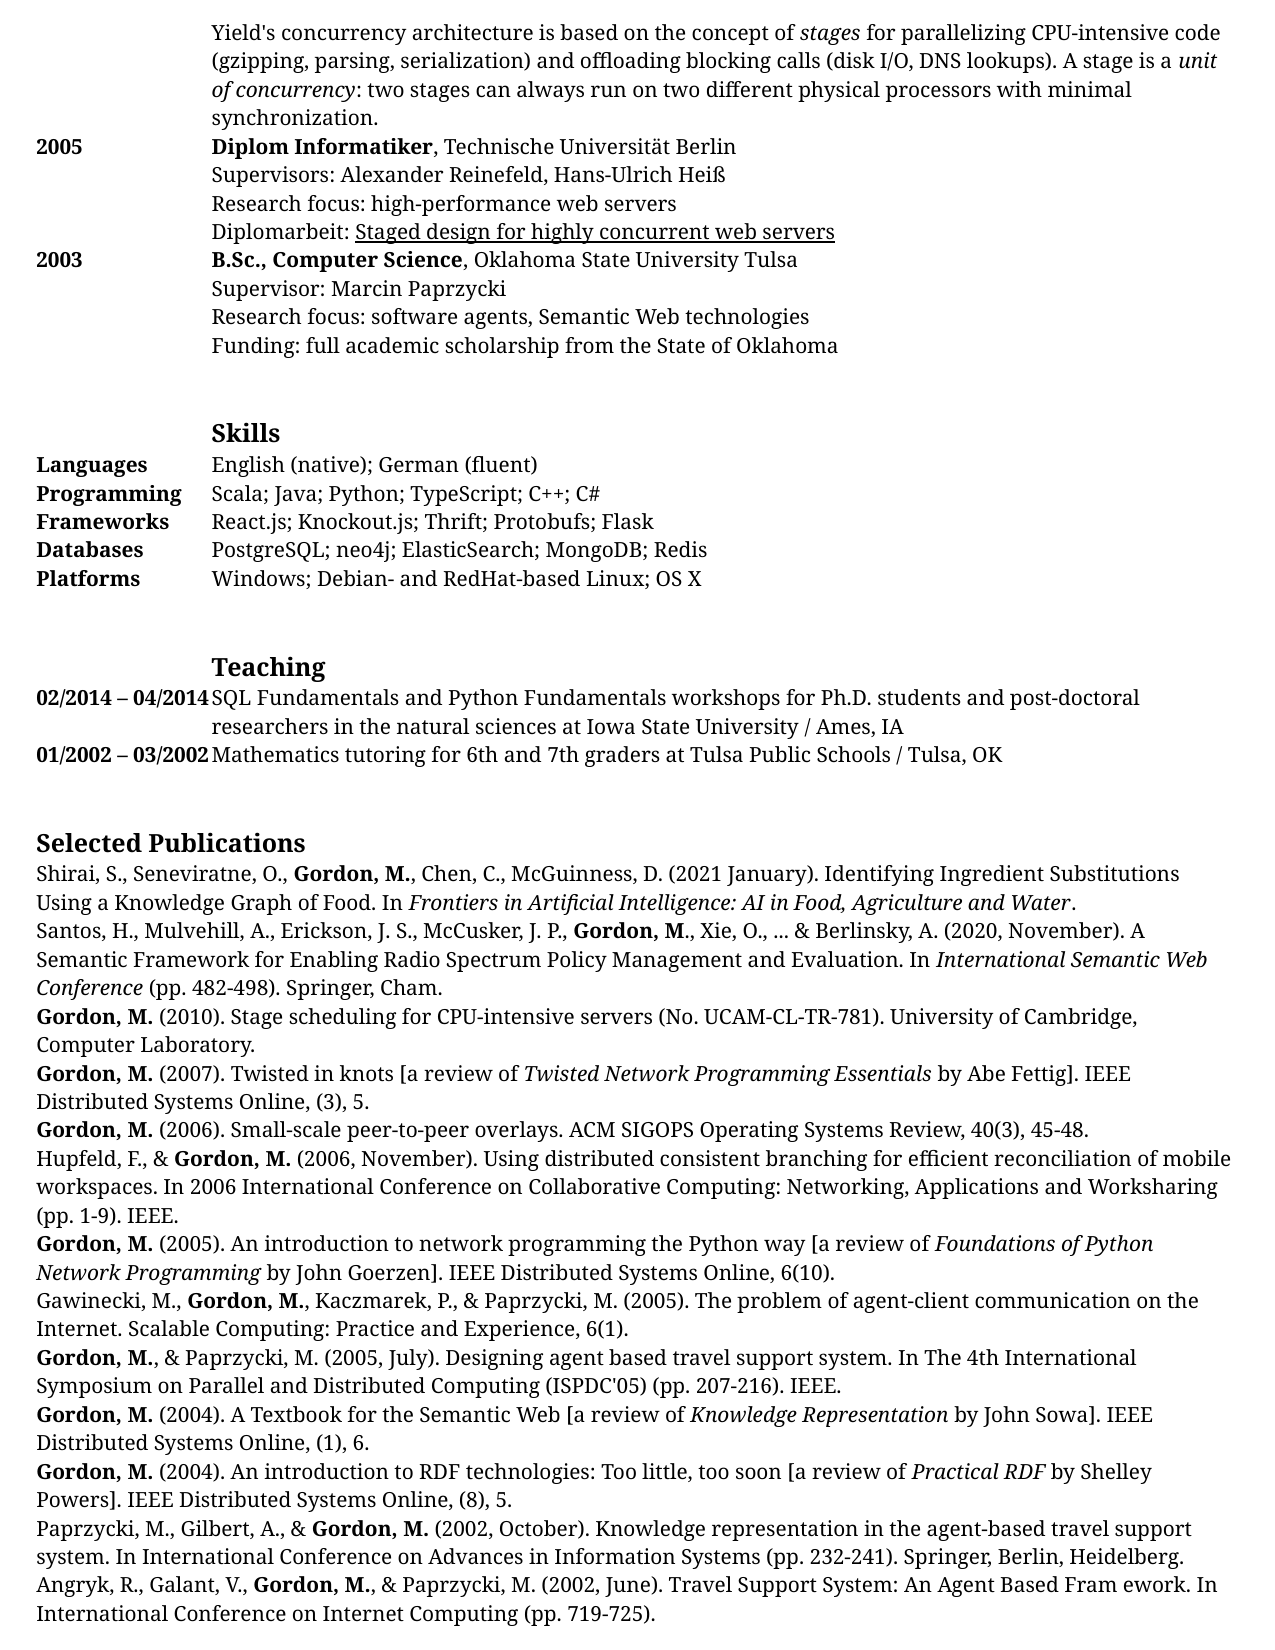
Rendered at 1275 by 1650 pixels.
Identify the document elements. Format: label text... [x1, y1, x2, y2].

table_cell 2005 [36, 132, 211, 246]
table_cell Mathematics tutoring for 6th and 7th graders at Tulsa Public Schools / Tulsa, OK [211, 740, 1239, 769]
table_cell Gordon, M. (2010). Stage scheduling for CPU-intensive servers (No. UCAM-CL-TR-781). University of Cambridge, Computer Laboratory. [36, 1002, 1239, 1059]
table_cell Shirai, S., Seneviratne, O., Gordon, M., Chen, C., McGuinness, D. (2021 January). Identifying Ingredient Substitutions Using a Knowledge Graph of Food. In Frontiers in Artificial Intelligence: AI in Food, Agriculture and Water. [36, 860, 1239, 916]
table_cell Gordon, M. (2006). Small-scale peer-to-peer overlays. ACM SIGOPS Operating Systems Review, 40(3), 45-48. [36, 1116, 1239, 1144]
table_header Skills [211, 416, 1240, 450]
table_cell Programming [36, 479, 211, 507]
table_cell B.Sc., Computer Science, Oklahoma State University Tulsa Supervisor: Marcin Paprzycki Research focus: software agents, Semantic Web technologies Funding: full academic scholarship from the State of Oklahoma [211, 246, 1239, 359]
table_cell Paprzycki, M., Gilbert, A., & Gordon, M. (2002, October). Knowledge representation in the agent-based travel support system. In International Conference on Advances in Information Systems (pp. 232-241). Springer, Berlin, Heidelberg. [36, 1514, 1239, 1571]
table_cell SQL Fundamentals and Python Fundamentals workshops for Ph.D. students and post-doctoral researchers in the natural sciences at Iowa State University / Ames, IA [211, 683, 1239, 740]
table_cell Angryk, R., Galant, V., Gordon, M., & Paprzycki, M. (2002, June). Travel Support System: An Agent Based Fram ework. In International Conference on Internet Computing (pp. 719-725). [36, 1571, 1239, 1627]
table_cell 01/2002 – 03/2002 [36, 740, 211, 769]
table_cell 02/2014 – 04/2014 [36, 683, 211, 740]
table_cell [36, 18, 211, 132]
table_cell Windows; Debian- and RedHat-based Linux; OS X [211, 564, 1240, 592]
table_cell Gordon, M. (2004). A Textbook for the Semantic Web [a review of Knowledge Representation by John Sowa]. IEEE Distributed Systems Online, (1), 6. [36, 1400, 1239, 1457]
table_header [36, 416, 211, 450]
table_cell React.js; Knockout.js; Thrift; Protobufs; Flask [211, 507, 1240, 536]
table_cell English (native); German (fluent) [211, 450, 1240, 479]
table_cell Gordon, M. (2005). An introduction to network programming the Python way [a review of Foundations of Python Network Programming by John Goerzen]. IEEE Distributed Systems Online, 6(10). [36, 1229, 1239, 1286]
table_cell Yield's concurrency architecture is based on the concept of stages for parallelizing CPU-intensive code (gzipping, parsing, serialization) and offloading blocking calls (disk I/O, DNS lookups). A stage is a unit of concurrency: two stages can always run on two different physical processors with minimal synchronization. [211, 18, 1239, 132]
table_cell Gordon, M. (2004). An introduction to RDF technologies: Too little, too soon [a review of Practical RDF by Shelley Powers]. IEEE Distributed Systems Online, (8), 5. [36, 1457, 1239, 1514]
table_cell Hupfeld, F., & Gordon, M. (2006, November). Using distributed consistent branching for efficient reconciliation of mobile workspaces. In 2006 International Conference on Collaborative Computing: Networking, Applications and Worksharing (pp. 1-9). IEEE. [36, 1144, 1239, 1229]
table_cell Gordon, M. (2007). Twisted in knots [a review of Twisted Network Programming Essentials by Abe Fettig]. IEEE Distributed Systems Online, (3), 5. [36, 1059, 1239, 1116]
table_cell Platforms [36, 564, 211, 592]
table_cell PostgreSQL; neo4j; ElasticSearch; MongoDB; Redis [211, 536, 1240, 564]
table_cell Languages [36, 450, 211, 479]
table_header Selected Publications [36, 826, 1239, 859]
table_cell Scala; Java; Python; TypeScript; C++; C# [211, 479, 1240, 507]
table_cell Diplom Informatiker, Technische Universität Berlin Supervisors: Alexander Reinefeld, Hans-Ulrich Heiß Research focus: high-performance web servers Diplomarbeit: Staged design for highly concurrent web servers [211, 132, 1239, 246]
table_cell Santos, H., Mulvehill, A., Erickson, J. S., McCusker, J. P., Gordon, M., Xie, O., ... & Berlinsky, A. (2020, November). A Semantic Framework for Enabling Radio Spectrum Policy Management and Evaluation. In International Semantic Web Conference (pp. 482-498). Springer, Cham. [36, 916, 1239, 1002]
table_cell Frameworks [36, 507, 211, 536]
table_header [36, 649, 211, 683]
table_cell Gawinecki, M., Gordon, M., Kaczmarek, P., & Paprzycki, M. (2005). The problem of agent-client communication on the Internet. Scalable Computing: Practice and Experience, 6(1). [36, 1286, 1239, 1343]
table_header Teaching [211, 649, 1239, 683]
table_cell 2003 [36, 246, 211, 359]
table_cell Gordon, M., & Paprzycki, M. (2005, July). Designing agent based travel support system. In The 4th International Symposium on Parallel and Distributed Computing (ISPDC'05) (pp. 207-216). IEEE. [36, 1343, 1239, 1400]
table_cell Databases [36, 536, 211, 564]
